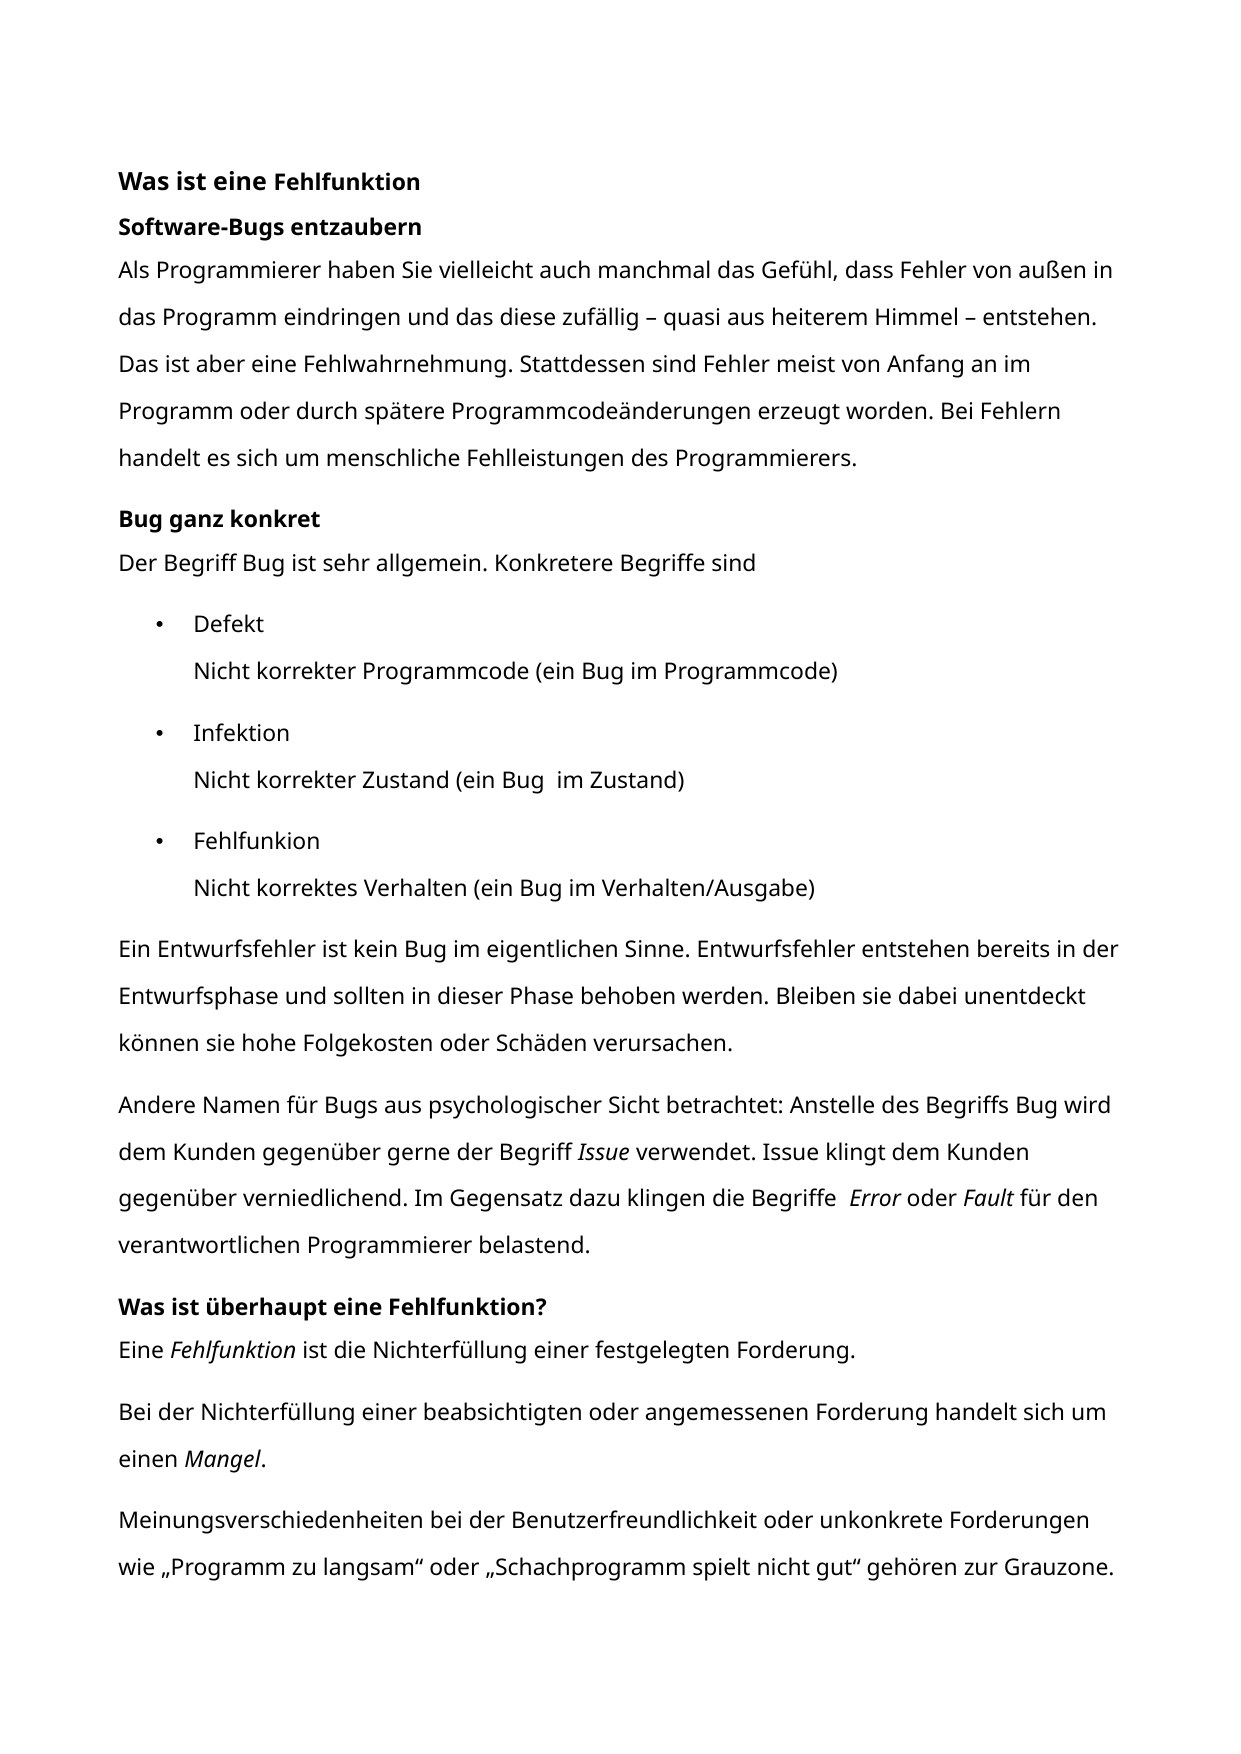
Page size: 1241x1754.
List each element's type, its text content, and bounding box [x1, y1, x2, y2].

text Eine Fehlfunktion ist die Nichterfüllung einer festgelegten Forderung. [118, 1334, 1122, 1366]
subtitle Software-Bugs entzaubern [118, 211, 1122, 242]
subtitle Was ist eine Fehlfunktion [118, 164, 1122, 198]
text Als Programmierer haben Sie vielleicht auch manchmal das Gefühl, dass Fehler von außen in das Programm eindringen und das diese zufällig – quasi aus heiterem Himmel – entstehen. Das ist aber eine Fehlwahrnehmung. Stattdessen sind Fehler meist von Anfang an im Programm oder durch spätere Programmcodeänderungen erzeugt worden. Bei Fehlern handelt es sich um menschliche Fehlleistungen des Programmierers. [118, 254, 1122, 473]
subtitle Was ist überhaupt eine Fehlfunktion? [118, 1291, 1122, 1322]
text Andere Namen für Bugs aus psychologischer Sicht betrachtet: Anstelle des Begriffs Bug wird dem Kunden gegenüber gerne der Begriff Issue verwendet. Issue klingt dem Kunden gegenüber verniedlichend. Im Gegensatz dazu klingen die Begriffe Error oder Fault für den verantwortlichen Programmierer belastend. [118, 1089, 1122, 1261]
list Fehlfunkion Nicht korrektes Verhalten (ein Bug im Verhalten/Ausgabe) [156, 825, 1122, 903]
text Ein Entwurfsfehler ist kein Bug im eigentlichen Sinne. Entwurfsfehler entstehen bereits in der Entwurfsphase und sollten in dieser Phase behoben werden. Bleiben sie dabei unentdeckt können sie hohe Folgekosten oder Schäden verursachen. [118, 933, 1122, 1058]
list Infektion Nicht korrekter Zustand (ein Bug im Zustand) [156, 717, 1122, 795]
list Defekt Nicht korrekter Programmcode (ein Bug im Programmcode) [156, 608, 1122, 687]
subtitle Bug ganz konkret [118, 503, 1122, 534]
text Der Begriff Bug ist sehr allgemein. Konkretere Begriffe sind [118, 547, 1122, 578]
text Bei der Nichterfüllung einer beabsichtigten oder angemessenen Forderung handelt sich um einen Mangel. [118, 1396, 1122, 1474]
text Meinungsverschiedenheiten bei der Benutzerfreundlichkeit oder unkonkrete Forderungen wie „Programm zu langsam“ oder „Schachprogramm spielt nicht gut“ gehören zur Grauzone. [118, 1504, 1122, 1582]
